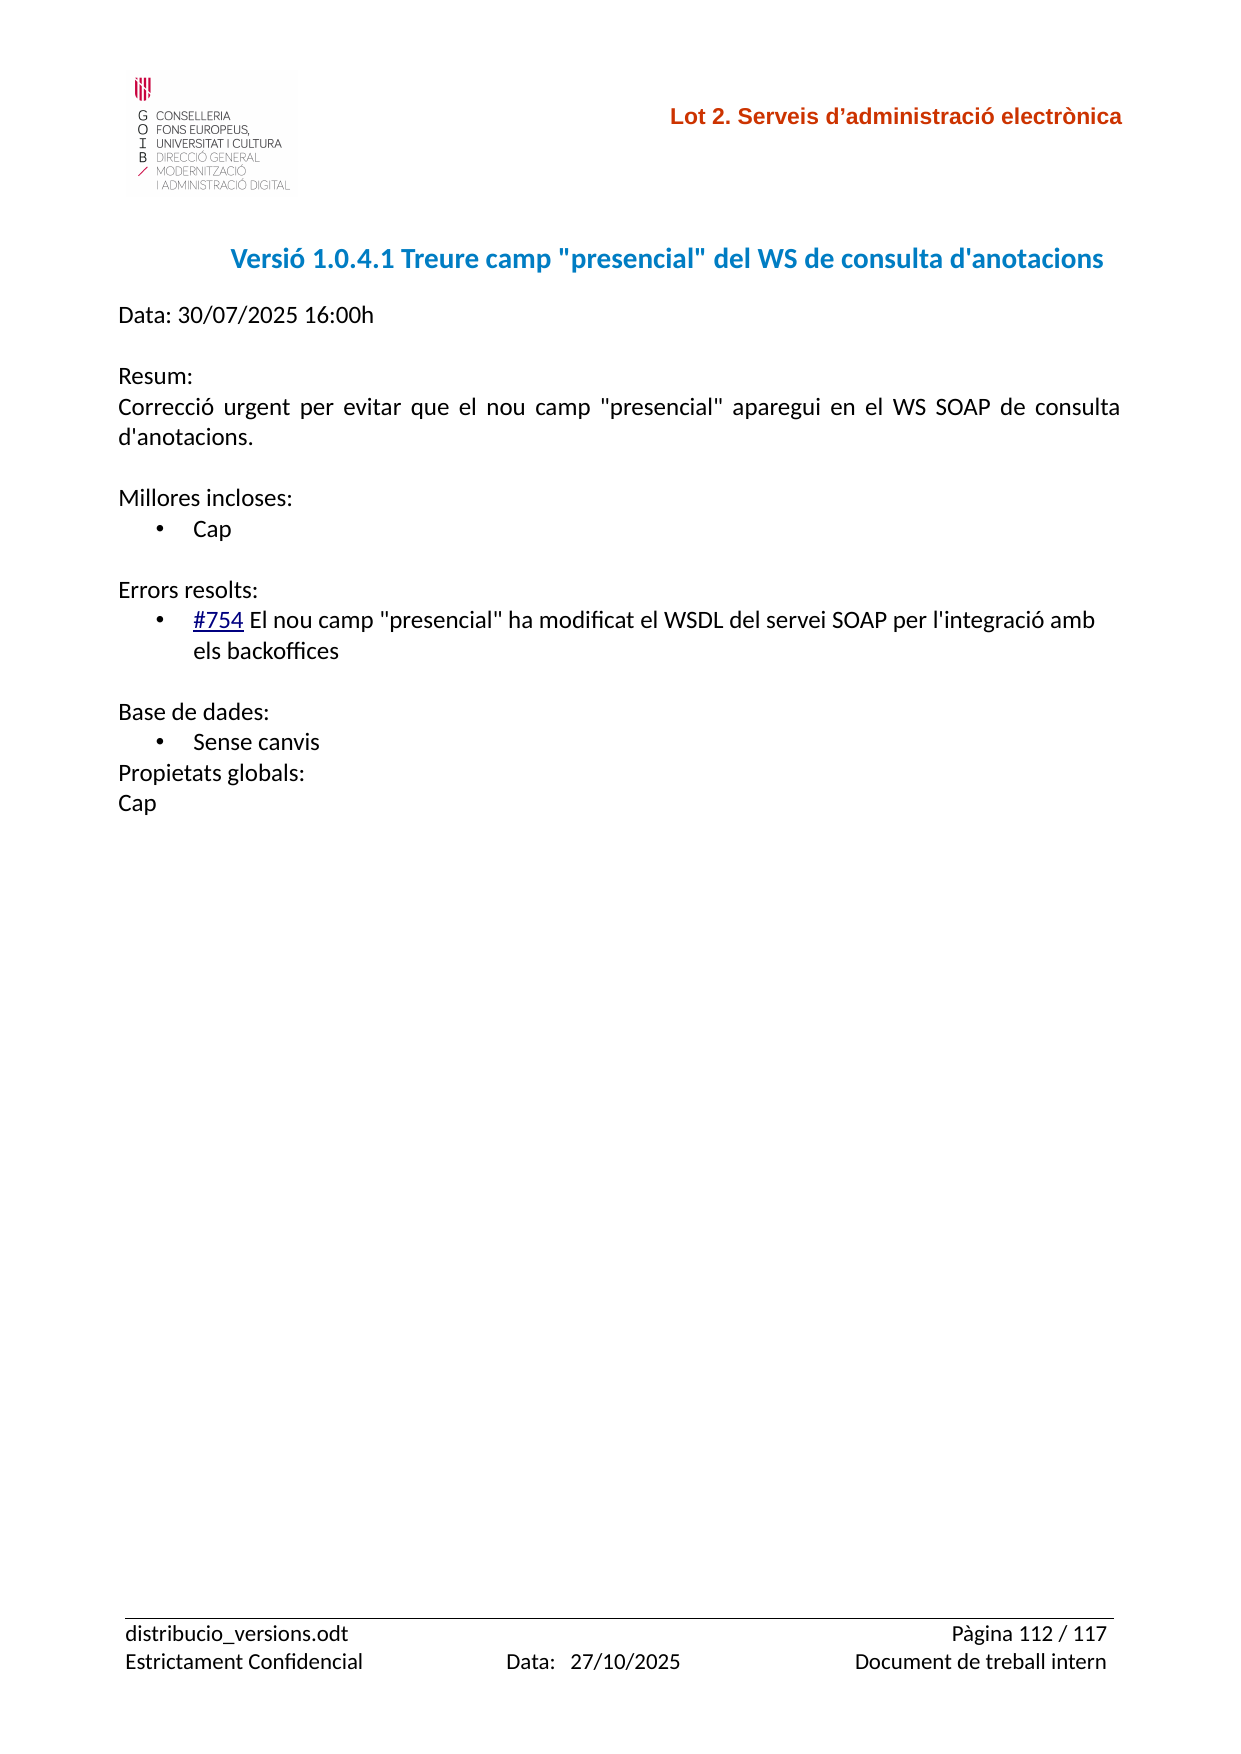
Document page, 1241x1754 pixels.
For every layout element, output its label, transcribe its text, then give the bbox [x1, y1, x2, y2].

text Correcció urgent per evitar que el nou camp "presencial" aparegui en el WS SOAP de consulta d'anotacions. [118, 391, 1122, 452]
list #754 El nou camp "presencial" ha modificat el WSDL del servei SOAP per l'integració amb els backoffices [156, 604, 1122, 665]
text Base de dades: [118, 696, 1122, 726]
text Data: 30/07/2025 16:00h [118, 299, 1122, 329]
text Millores incloses: [118, 482, 1122, 513]
subtitle Versió 1.0.4.1 Treure camp "presencial" del WS de consulta d'anotacions [153, 240, 1122, 275]
text Errors resolts: [118, 574, 1122, 604]
text Resum: [118, 360, 1122, 391]
text Cap [118, 787, 1122, 818]
text Propietats globals: [118, 757, 1122, 787]
list Sense canvis [156, 726, 1122, 757]
picture [126, 70, 299, 197]
list Cap [156, 513, 1122, 543]
